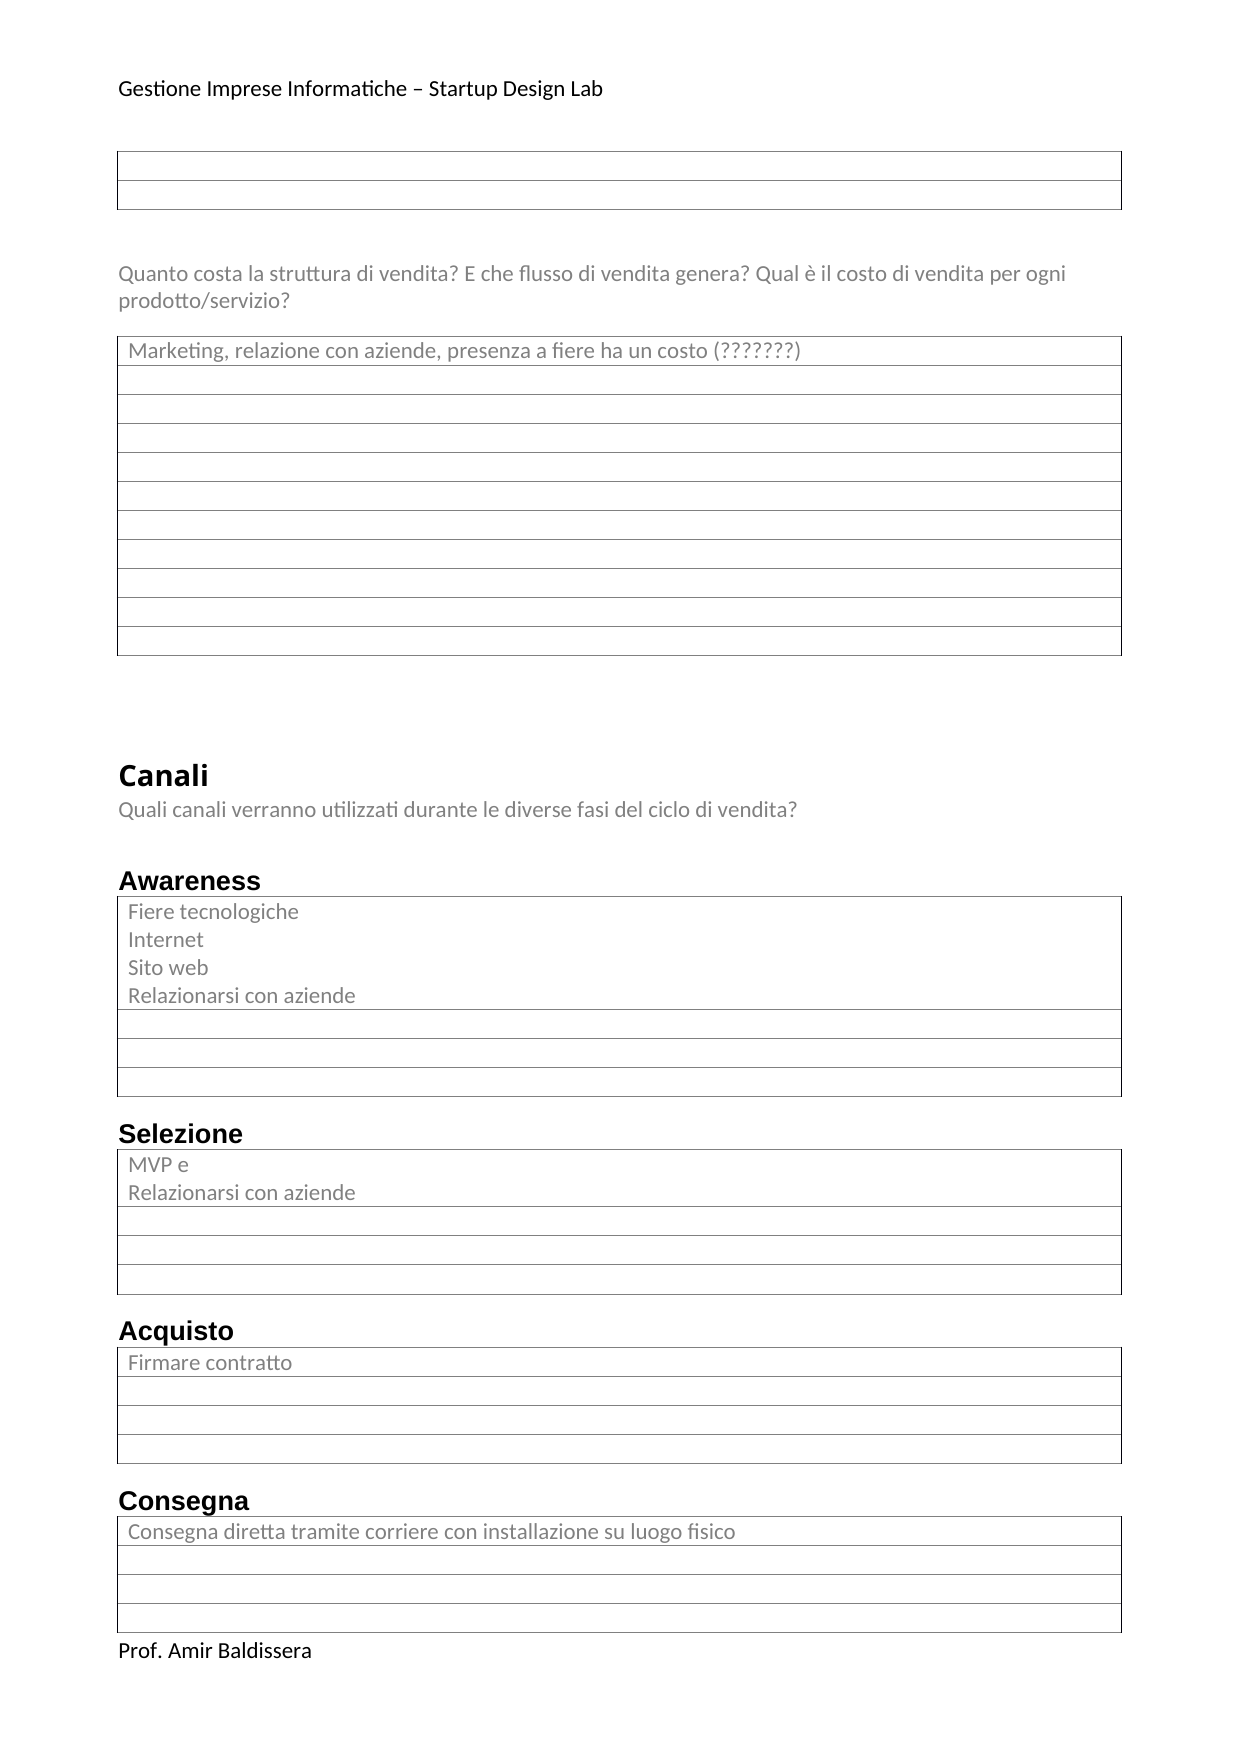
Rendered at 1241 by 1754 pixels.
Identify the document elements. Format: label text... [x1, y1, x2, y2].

table_cell [118, 1236, 1121, 1264]
table_cell [118, 1068, 1121, 1096]
table_cell [118, 511, 1121, 539]
table_header MVP e Relazionarsi con aziende [118, 1150, 1121, 1206]
table_header Consegna diretta tramite corriere con installazione su luogo fisico [118, 1517, 1121, 1545]
table_cell [118, 395, 1121, 423]
text Quali canali verranno utilizzati durante le diverse fasi del ciclo di vendita? [118, 795, 1122, 823]
table_cell [118, 152, 1121, 180]
table_cell [118, 482, 1121, 510]
table_cell [118, 1604, 1121, 1632]
subtitle Selezione [118, 1118, 1122, 1149]
subtitle Awareness [118, 864, 1122, 896]
table_cell [118, 1207, 1121, 1235]
table_header Marketing, relazione con aziende, presenza a fiere ha un costo (???????) [118, 337, 1121, 364]
subtitle Consegna [118, 1485, 1122, 1516]
text Quanto costa la struttura di vendita? E che flusso di vendita genera? Qual è il costo di vendita per ogni prodotto/servizio? [118, 259, 1122, 315]
table_cell [118, 1010, 1121, 1038]
table_cell [118, 1039, 1121, 1067]
subtitle Canali [118, 755, 1122, 795]
table_cell [118, 424, 1121, 452]
table_header Fiere tecnologiche Internet Sito web Relazionarsi con aziende [118, 897, 1121, 1009]
table_header Firmare contratto [118, 1348, 1121, 1376]
table_cell [118, 1546, 1121, 1574]
table_cell [118, 1377, 1121, 1405]
table_cell [118, 598, 1121, 626]
table_cell [118, 1265, 1121, 1293]
subtitle Acquisto [118, 1315, 1122, 1347]
table_cell [118, 1575, 1121, 1603]
table_cell [118, 627, 1121, 655]
table_cell [118, 366, 1121, 394]
table_cell [118, 540, 1121, 568]
table_cell [118, 181, 1121, 209]
table_cell [118, 453, 1121, 481]
table_cell [118, 1406, 1121, 1434]
table_cell [118, 1435, 1121, 1463]
table_cell [118, 569, 1121, 597]
